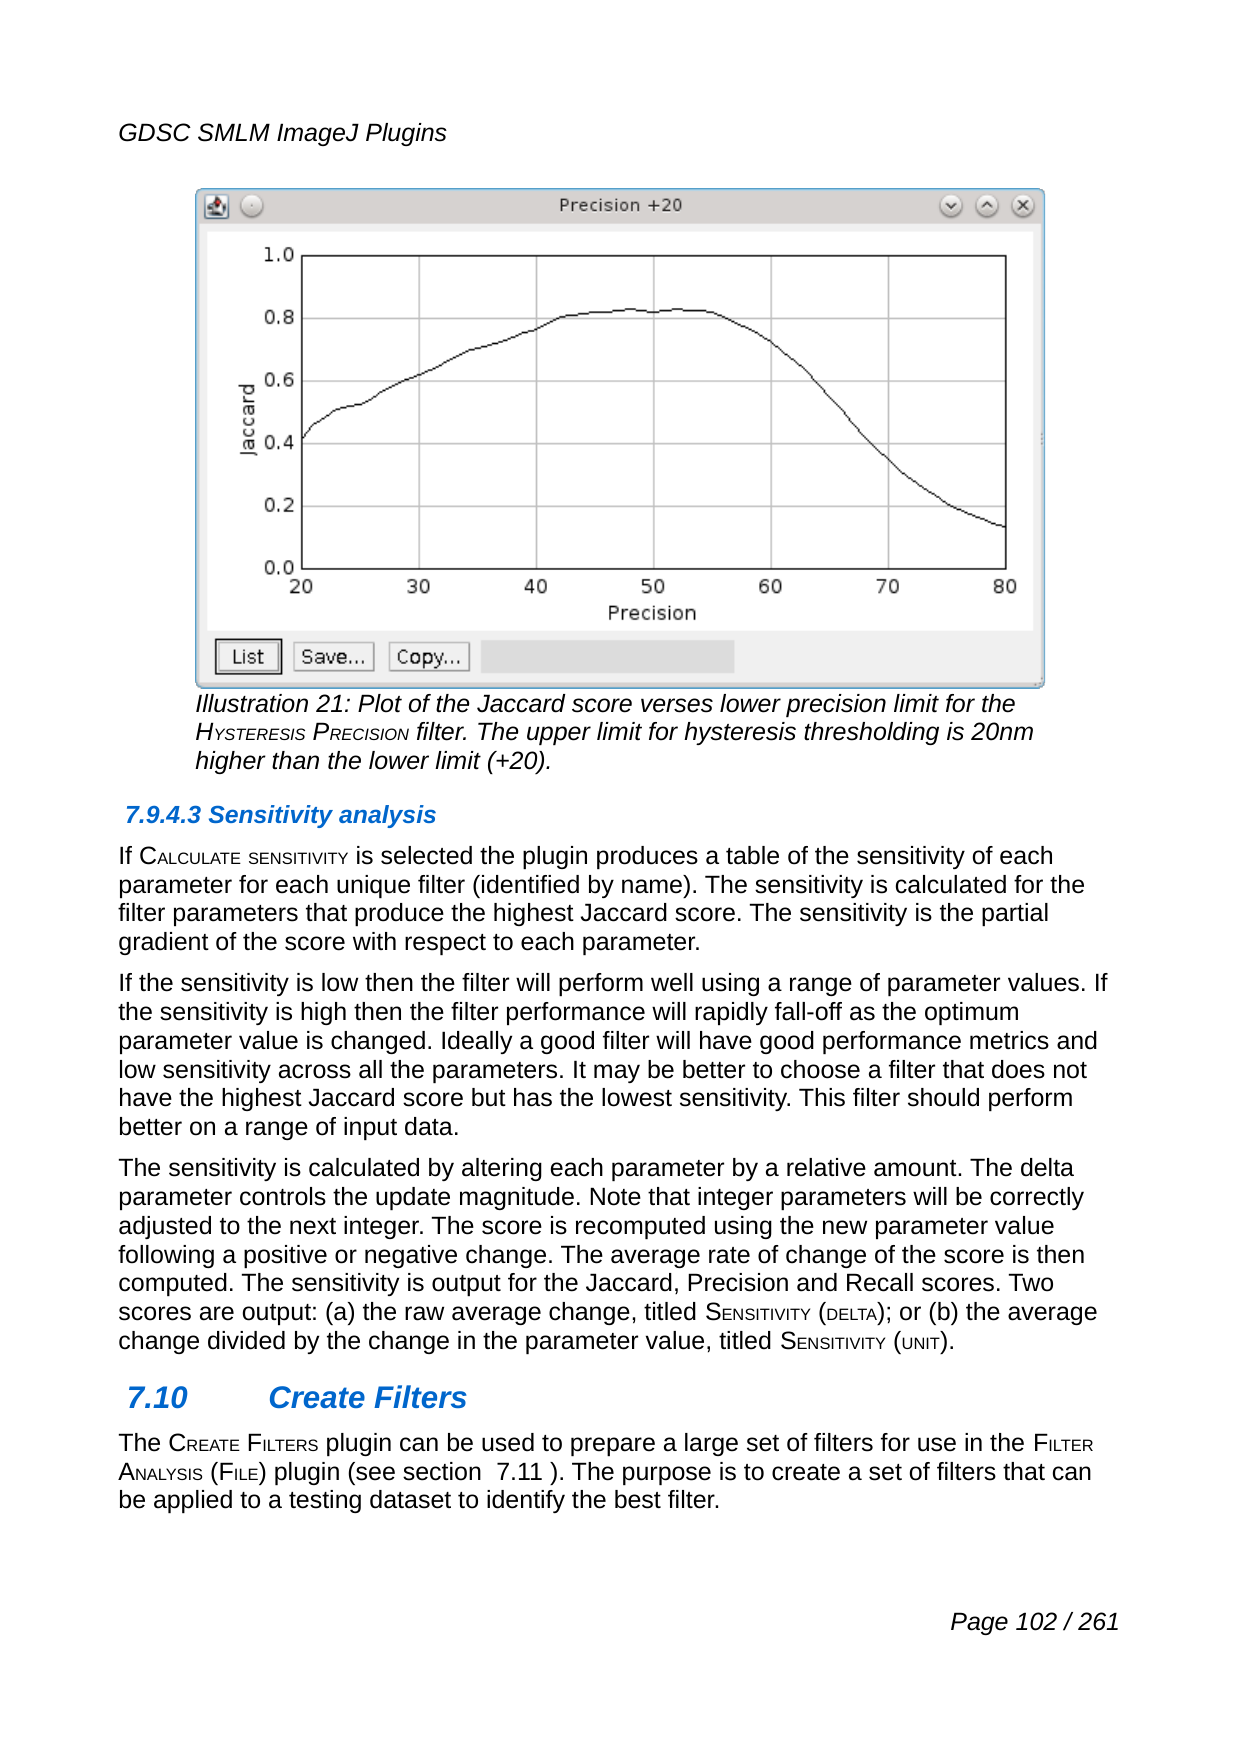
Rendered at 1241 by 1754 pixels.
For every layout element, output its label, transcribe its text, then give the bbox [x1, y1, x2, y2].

text Illustration 21: Plot of the Jaccard score verses lower precision limit for the Hysteresis Precision filter. The upper limit for hysteresis thresholding is 20nm higher than the lower limit (+20). [195, 689, 1045, 775]
text The Create Filters plugin can be used to prepare a large set of filters for use in the Filter Analysis (File) plugin (see section 7.11). The purpose is to create a set of filters that can be applied to a testing dataset to identify the best filter. [118, 1428, 1122, 1514]
subtitle Sensitivity analysis [118, 800, 1122, 828]
picture [195, 188, 1045, 689]
text If Calculate sensitivity is selected the plugin produces a table of the sensitivity of each parameter for each unique filter (identified by name). The sensitivity is calculated for the filter parameters that produce the highest Jaccard score. The sensitivity is the partial gradient of the score with respect to each parameter. [118, 841, 1122, 956]
text The sensitivity is calculated by altering each parameter by a relative amount. The delta parameter controls the update magnitude. Note that integer parameters will be correctly adjusted to the next integer. The score is recomputed using the new parameter value following a positive or negative change. The average rate of change of the score is then computed. The sensitivity is output for the Jaccard, Precision and Recall scores. Two scores are output: (a) the raw average change, titled Sensitivity (delta); or (b) the average change divided by the change in the parameter value, titled Sensitivity (unit). [118, 1153, 1122, 1355]
text If the sensitivity is low then the filter will perform well using a range of parameter values. If the sensitivity is high then the filter performance will rapidly fall-off as the optimum parameter value is changed. Ideally a good filter will have good performance metrics and low sensitivity across all the parameters. It may be better to choose a filter that does not have the highest Jaccard score but has the lowest sensitivity. This filter should perform better on a range of input data. [118, 968, 1122, 1141]
subtitle Create Filters [118, 1379, 1122, 1415]
